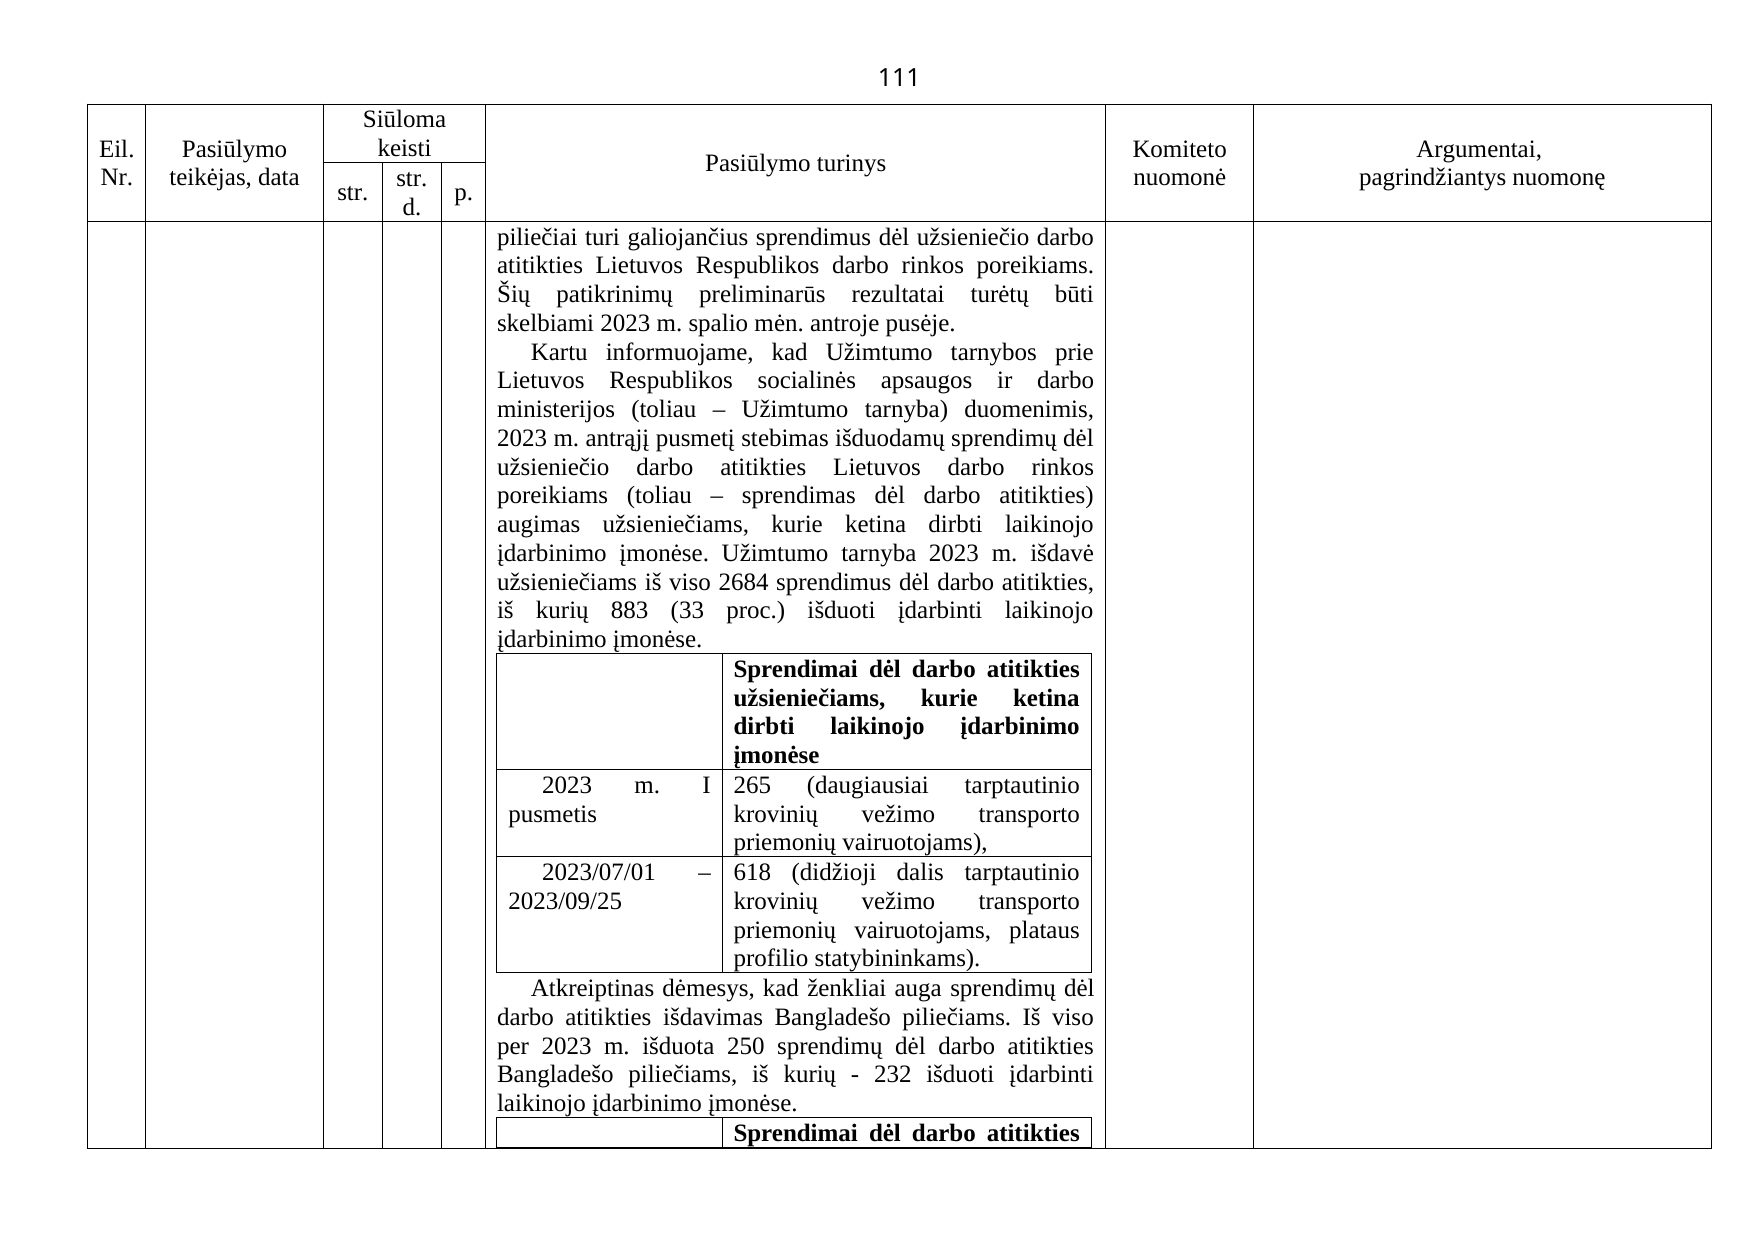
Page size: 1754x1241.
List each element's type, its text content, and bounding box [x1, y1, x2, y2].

table_cell 618 (didžioji dalis tarptautinio krovinių vežimo transporto priemonių vairuotojams, plataus profilio statybininkams). [723, 857, 1091, 972]
table_header Sprendimai dėl darbo atitikties užsieniečiams, kurie ketina dirbti laikinojo įdarbinimo įmonėse [723, 654, 1091, 769]
table_cell [88, 222, 145, 1148]
table_cell [383, 222, 441, 1148]
table_header [497, 1118, 722, 1147]
table_header Komiteto nuomonė [1106, 105, 1253, 221]
table_cell 265 (daugiausiai tarptautinio krovinių vežimo transporto priemonių vairuotojams), [723, 770, 1091, 856]
table_header Eil. Nr. [88, 105, 145, 221]
table_cell [146, 222, 323, 1148]
table_cell str. d. [383, 163, 441, 221]
table_cell p. [442, 163, 485, 221]
table_header Siūloma keisti [324, 105, 485, 162]
table_cell piliečiai turi galiojančius sprendimus dėl užsieniečio darbo atitikties Lietuvos Respublikos darbo rinkos poreikiams. Šių patikrinimų preliminarūs rezultatai turėtų būti skelbiami 2023 m. spalio mėn. antroje pusėje. Kartu informuojame, kad Užimtumo tarnybos prie Lietuvos Respublikos socialinės apsaugos ir darbo ministerijos (toliau – Užimtumo tarnyba) duomenimis, 2023 m. antrąjį pusmetį stebimas išduodamų sprendimų dėl užsieniečio darbo atitikties Lietuvos darbo rinkos poreikiams (toliau – sprendimas dėl darbo atitikties) augimas užsieniečiams, kurie ketina dirbti laikinojo įdarbinimo įmonėse. Užimtumo tarnyba 2023 m. išdavė užsieniečiams iš viso 2684 sprendimus dėl darbo atitikties, iš kurių 883 (33 proc.) išduoti įdarbinti laikinojo įdarbinimo įmonėse. Atkreiptinas dėmesys, kad ženkliai auga sprendimų dėl darbo atitikties išdavimas Bangladešo piliečiams. Iš viso per 2023 m. išduota 250 sprendimų dėl darbo atitikties Bangladešo piliečiams, iš kurių - 232 išduoti įdarbinti laikinojo įdarbinimo įmonėse. [486, 222, 1105, 1148]
table_header Argumentai, pagrindžiantys nuomonę [1254, 105, 1711, 221]
table_cell 2023/07/01 – 2023/09/25 [497, 857, 722, 972]
table_cell [1106, 222, 1253, 1148]
table_header Sprendimai dėl darbo atitikties [723, 1118, 1091, 1147]
table_cell [324, 222, 382, 1148]
table_cell [442, 222, 485, 1148]
table_cell [1254, 222, 1711, 1148]
table_header [497, 654, 722, 769]
table_header Pasiūlymo turinys [486, 105, 1105, 221]
table_header Pasiūlymo teikėjas, data [146, 105, 323, 221]
table_cell 2023 m. I pusmetis [497, 770, 722, 856]
table_cell str. [324, 163, 382, 221]
